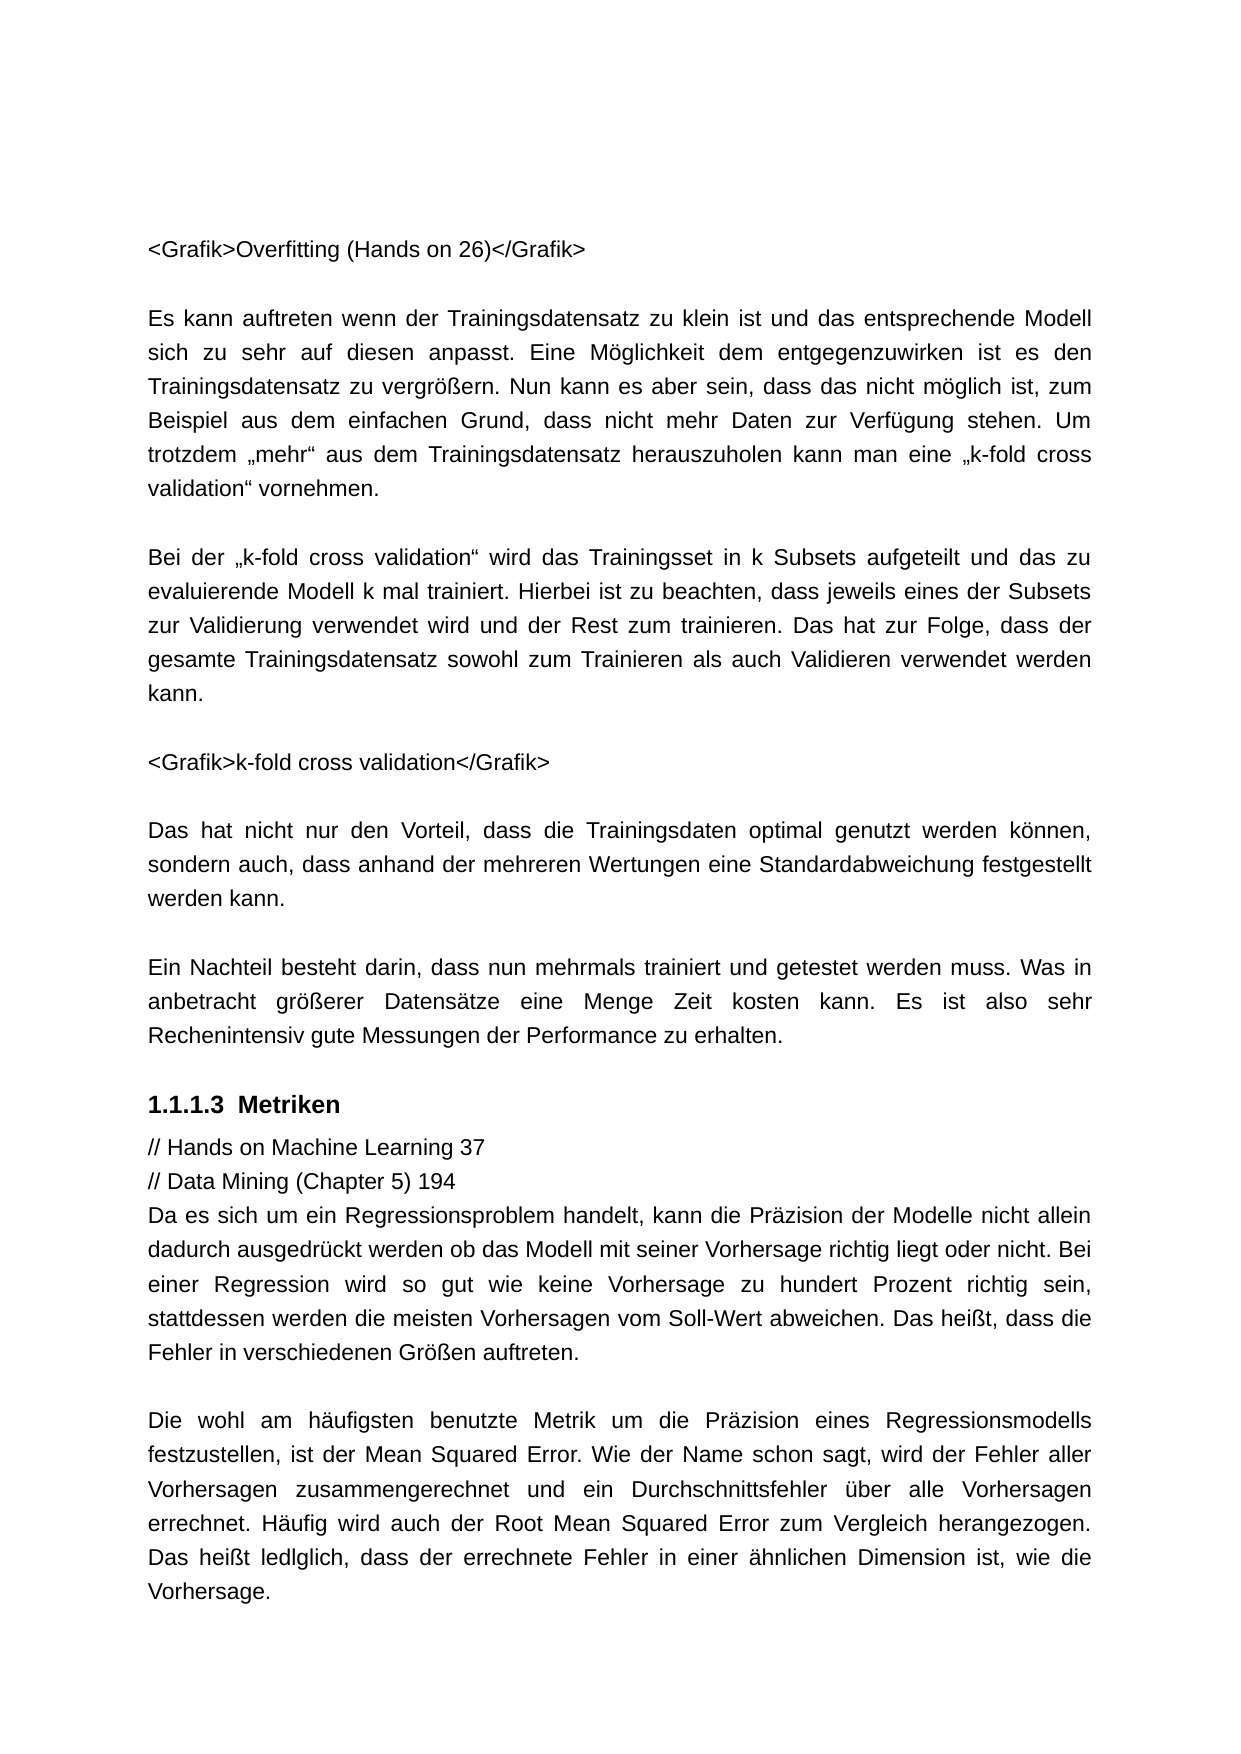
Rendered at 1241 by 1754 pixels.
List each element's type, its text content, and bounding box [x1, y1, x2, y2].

text Es kann auftreten wenn der Trainingsdatensatz zu klein ist und das entsprechende Modell sich zu sehr auf diesen anpasst. Eine Möglichkeit dem entgegenzuwirken ist es den Trainingsdatensatz zu vergrößern. Nun kann es aber sein, dass das nicht möglich ist, zum Beispiel aus dem einfachen Grund, dass nicht mehr Daten zur Verfügung stehen. Um trotzdem „mehr“ aus dem Trainingsdatensatz herauszuholen kann man eine „k-fold cross validation“ vornehmen. [148, 304, 1092, 502]
text Bei der „k-fold cross validation“ wird das Trainingsset in k Subsets aufgeteilt und das zu evaluierende Modell k mal trainiert. Hierbei ist zu beachten, dass jeweils eines der Subsets zur Validierung verwendet wird und der Rest zum trainieren. Das hat zur Folge, dass der gesamte Trainingsdatensatz sowohl zum Trainieren als auch Validieren verwendet werden kann. [148, 544, 1092, 707]
text <Grafik>k-fold cross validation</Grafik> [148, 749, 1092, 775]
text Ein Nachteil besteht darin, dass nun mehrmals trainiert und getestet werden muss. Was in anbetracht größerer Datensätze eine Menge Zeit kosten kann. Es ist also sehr Rechenintensiv gute Messungen der Performance zu erhalten. [148, 954, 1092, 1048]
text <Grafik>Overfitting (Hands on 26)</Grafik> [148, 236, 1092, 263]
text Das hat nicht nur den Vorteil, dass die Trainingsdaten optimal genutzt werden können, sondern auch, dass anhand der mehreren Wertungen eine Standardabweichung festgestellt werden kann. [148, 817, 1092, 912]
text // Hands on Machine Learning 37 [148, 1134, 1092, 1160]
text // Data Mining (Chapter 5) 194 [148, 1168, 1092, 1194]
subtitle Metriken [148, 1090, 1092, 1119]
text Die wohl am häufigsten benutzte Metrik um die Präzision eines Regressionsmodells festzustellen, ist der Mean Squared Error. Wie der Name schon sagt, wird der Fehler aller Vorhersagen zusammengerechnet und ein Durchschnittsfehler über alle Vorhersagen errechnet. Häufig wird auch der Root Mean Squared Error zum Vergleich herangezogen. Das heißt ledlglich, dass der errechnete Fehler in einer ähnlichen Dimension ist, wie die Vorhersage. [148, 1407, 1092, 1604]
text Da es sich um ein Regressionsproblem handelt, kann die Präzision der Modelle nicht allein dadurch ausgedrückt werden ob das Modell mit seiner Vorhersage richtig liegt oder nicht. Bei einer Regression wird so gut wie keine Vorhersage zu hundert Prozent richtig sein, stattdessen werden die meisten Vorhersagen vom Soll-Wert abweichen. Das heißt, dass die Fehler in verschiedenen Größen auftreten. [148, 1202, 1092, 1365]
